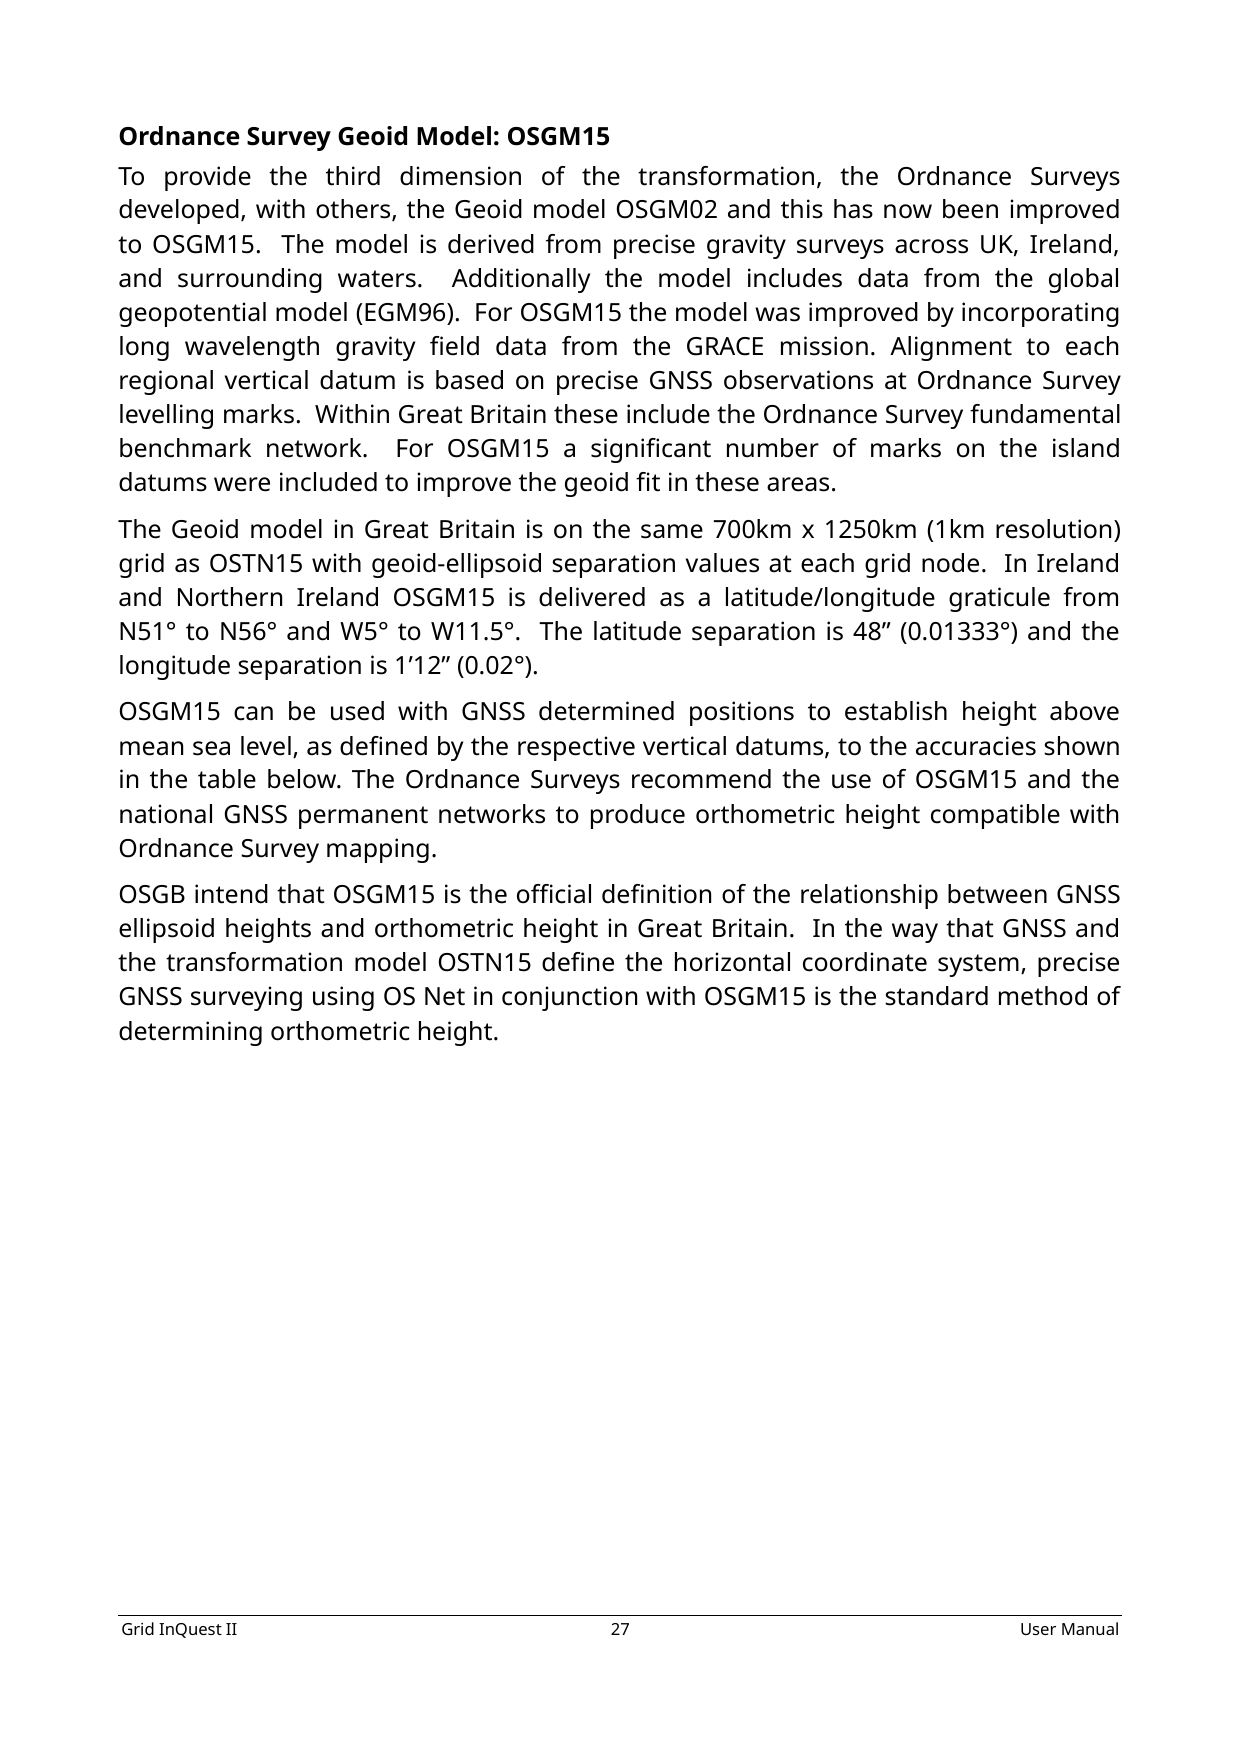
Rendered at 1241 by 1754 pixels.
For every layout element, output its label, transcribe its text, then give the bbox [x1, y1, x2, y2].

text OSGB intend that OSGM15 is the official definition of the relationship between GNSS ellipsoid heights and orthometric height in Great Britain. In the way that GNSS and the transformation model OSTN15 define the horizontal coordinate system, precise GNSS surveying using OS Net in conjunction with OSGM15 is the standard method of determining orthometric height. [118, 877, 1122, 1047]
subtitle Ordnance Survey Geoid Model: OSGM15 [118, 118, 1122, 152]
text The Geoid model in Great Britain is on the same 700km x 1250km (1km resolution) grid as OSTN15 with geoid-ellipsoid separation values at each grid node. In Ireland and Northern Ireland OSGM15 is delivered as a latitude/longitude graticule from N51° to N56° and W5° to W11.5°. The latitude separation is 48” (0.01333°) and the longitude separation is 1’12” (0.02°). [118, 511, 1122, 682]
text To provide the third dimension of the transformation, the Ordnance Surveys developed, with others, the Geoid model OSGM02 and this has now been improved to OSGM15. The model is derived from precise gravity surveys across UK, Ireland, and surrounding waters. Additionally the model includes data from the global geopotential model (EGM96). For OSGM15 the model was improved by incorporating long wavelength gravity field data from the GRACE mission. Alignment to each regional vertical datum is based on precise GNSS observations at Ordnance Survey levelling marks. Within Great Britain these include the Ordnance Survey fundamental benchmark network. For OSGM15 a significant number of marks on the island datums were included to improve the geoid fit in these areas. [118, 158, 1122, 499]
text OSGM15 can be used with GNSS determined positions to establish height above mean sea level, as defined by the respective vertical datums, to the accuracies shown in the table below. The Ordnance Surveys recommend the use of OSGM15 and the national GNSS permanent networks to produce orthometric height compatible with Ordnance Survey mapping. [118, 694, 1122, 864]
